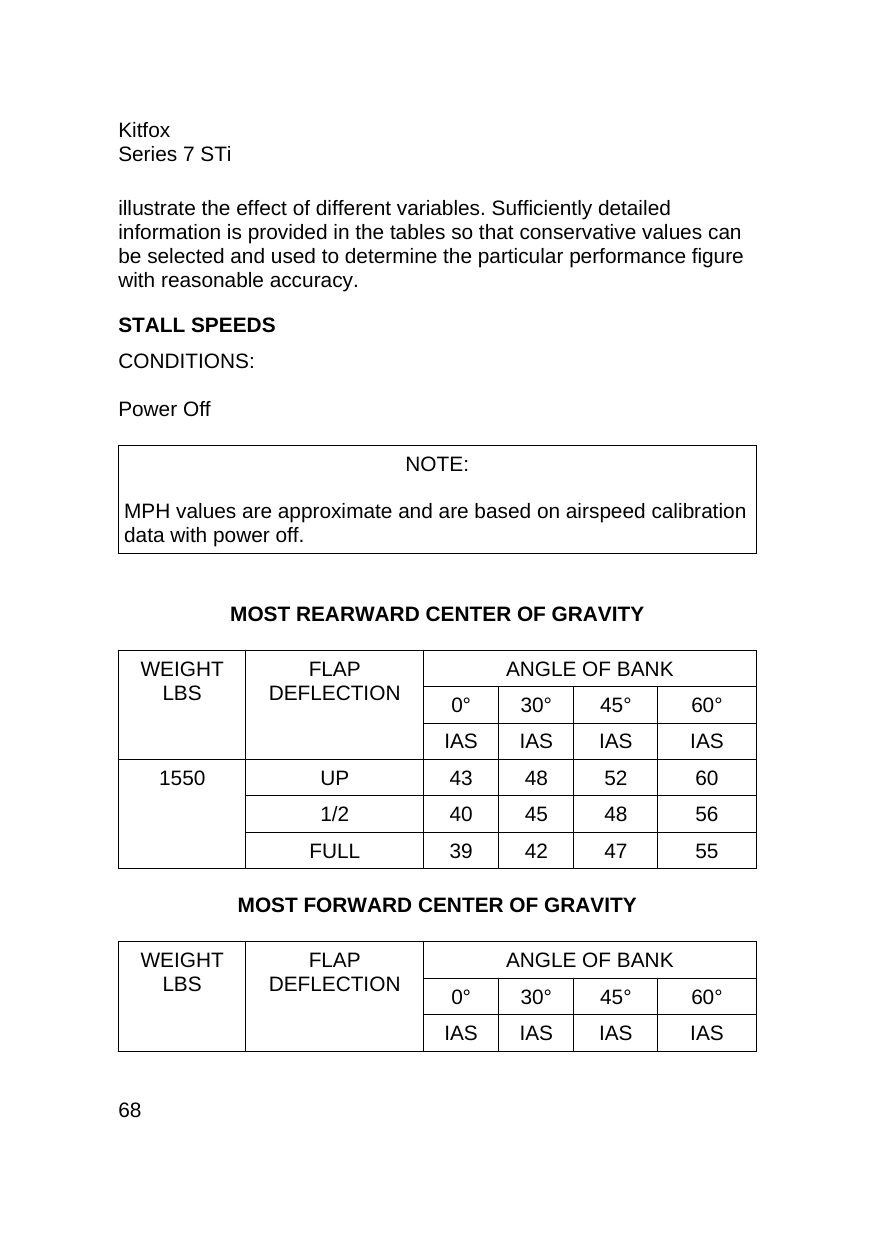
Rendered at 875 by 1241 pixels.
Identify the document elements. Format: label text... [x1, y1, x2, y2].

table_cell 56 [658, 796, 756, 832]
table_cell 1/2 [246, 796, 423, 832]
table_cell IAS [424, 724, 498, 759]
table_cell 0° [424, 979, 498, 1014]
table_cell 48 [499, 760, 573, 795]
table_header NOTE: MPH values are approximate and are based on airspeed calibration data with power off. [119, 446, 756, 553]
table_cell 43 [424, 760, 498, 795]
subtitle STALL SPEEDS [118, 313, 756, 337]
text Power Off [118, 397, 756, 421]
table_cell IAS [574, 724, 657, 759]
table_cell 42 [499, 833, 573, 868]
table_cell IAS [658, 724, 756, 759]
table_cell 1550 [119, 760, 245, 868]
table_cell FULL [246, 833, 423, 868]
table_cell 47 [574, 833, 657, 868]
table_cell 30° [499, 979, 573, 1014]
table_header FLAP DEFLECTION [246, 942, 423, 1051]
table_cell UP [246, 760, 423, 795]
text illustrate the effect of different variables. Sufficiently detailed information is provided in the tables so that conservative values can be selected and used to determine the particular performance figure with reasonable accuracy. [118, 196, 756, 292]
text MOST REARWARD CENTER OF GRAVITY [118, 602, 756, 626]
table_cell IAS [574, 1015, 657, 1051]
table_cell 30° [499, 687, 573, 722]
table_header FLAP DEFLECTION [246, 651, 423, 759]
table_cell 40 [424, 796, 498, 832]
text MOST FORWARD CENTER OF GRAVITY [118, 893, 756, 917]
table_header ANGLE OF BANK [424, 651, 756, 686]
table_cell 52 [574, 760, 657, 795]
table_cell IAS [658, 1015, 756, 1051]
table_header WEIGHT LBS [119, 942, 245, 1051]
table_cell IAS [499, 1015, 573, 1051]
table_cell 60° [658, 979, 756, 1014]
table_cell 45° [574, 687, 657, 722]
table_cell 60° [658, 687, 756, 722]
table_cell 45° [574, 979, 657, 1014]
text CONDITIONS: [118, 349, 756, 373]
table_cell IAS [424, 1015, 498, 1051]
table_cell 0° [424, 687, 498, 722]
table_header WEIGHT LBS [119, 651, 245, 759]
table_header ANGLE OF BANK [424, 942, 756, 978]
table_cell 60 [658, 760, 756, 795]
table_cell 48 [574, 796, 657, 832]
table_cell 45 [499, 796, 573, 832]
table_cell IAS [499, 724, 573, 759]
table_cell 39 [424, 833, 498, 868]
table_cell 55 [658, 833, 756, 868]
